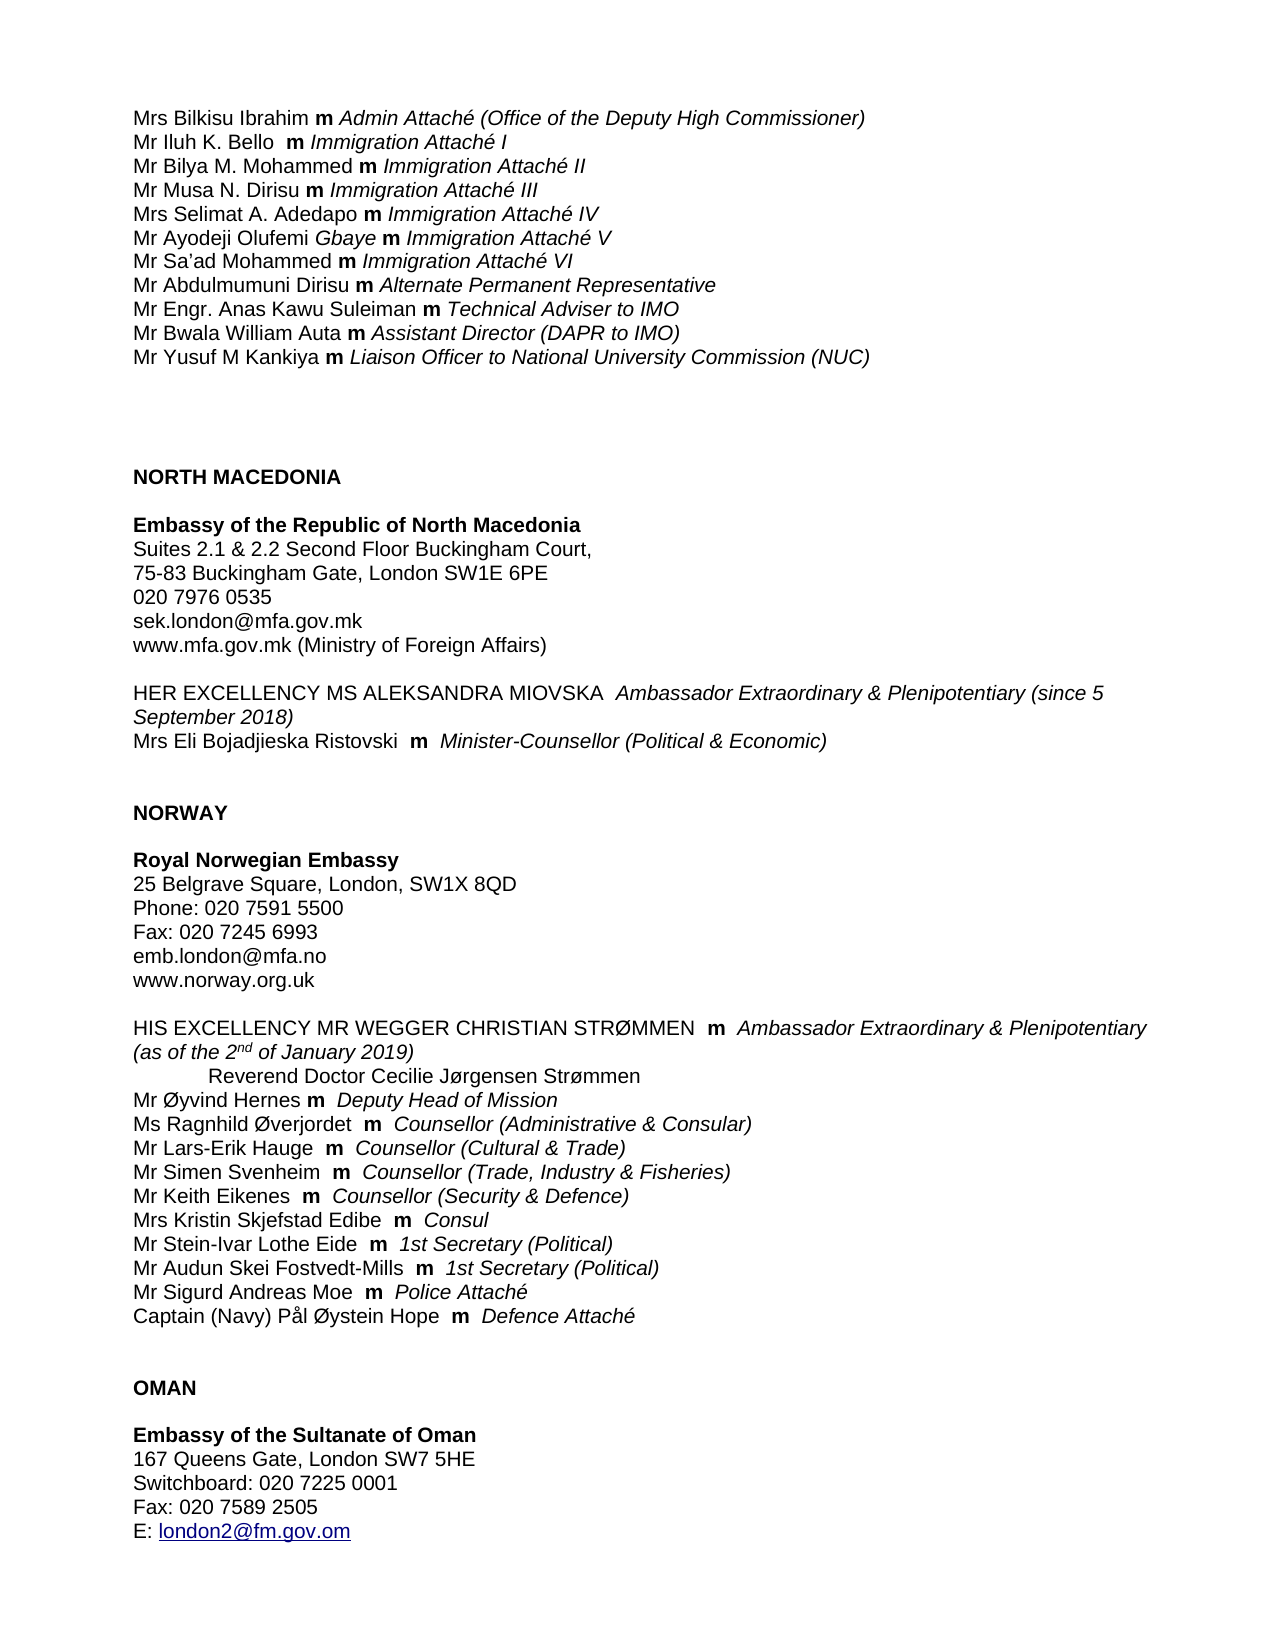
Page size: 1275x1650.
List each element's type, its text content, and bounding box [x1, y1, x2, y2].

text Mr Simen Svenheim m Counsellor (Trade, Industry & Fisheries) [133, 1160, 1181, 1184]
text Mr Yusuf M Kankiya m Liaison Officer to National University Commission (NUC) [133, 345, 1181, 369]
text NORTH MACEDONIA [133, 465, 1181, 489]
text Phone: 020 7591 5500 [133, 896, 1181, 920]
text Embassy of the Republic of North Macedonia [133, 513, 1181, 537]
text Mr Iluh K. Bello m Immigration Attaché I [133, 129, 1181, 153]
text HER EXCELLENCY MS ALEKSANDRA MIOVSKA Ambassador Extraordinary & Plenipotentiary (since 5 September 2018) [133, 681, 1181, 728]
text 020 7976 0535 [133, 585, 1181, 609]
text Suites 2.1 & 2.2 Second Floor Buckingham Court, [133, 537, 1181, 561]
text E: london2@fm.gov.om [133, 1519, 1181, 1543]
text Mr Audun Skei Fostvedt-Mills m 1st Secretary (Political) [133, 1256, 1181, 1279]
text Mr Engr. Anas Kawu Suleiman m Technical Adviser to IMO [133, 297, 1181, 321]
text www.mfa.gov.mk (Ministry of Foreign Affairs) [133, 633, 1181, 657]
text Fax: 020 7589 2505 [133, 1495, 1181, 1519]
text Mr Bwala William Auta m Assistant Director (DAPR to IMO) [133, 321, 1181, 345]
subtitle NORWAY [133, 800, 1181, 824]
text Mr Musa N. Dirisu m Immigration Attaché III [133, 177, 1181, 201]
text sek.london@mfa.gov.mk [133, 609, 1181, 633]
text Mr Lars-Erik Hauge m Counsellor (Cultural & Trade) [133, 1136, 1181, 1160]
text Mr Keith Eikenes m Counsellor (Security & Defence) [133, 1184, 1181, 1208]
text Captain (Navy) Pål Øystein Hope m Defence Attaché [133, 1303, 1181, 1327]
text Mrs Eli Bojadjieska Ristovski m Minister-Counsellor (Political & Economic) [133, 728, 1181, 752]
text www.norway.org.uk [133, 968, 1181, 992]
text Switchboard: 020 7225 0001 [133, 1471, 1181, 1495]
text OMAN [133, 1375, 1181, 1399]
text HIS EXCELLENCY MR WEGGER CHRISTIAN STRØMMEN m Ambassador Extraordinary & Plenipotentiary (as of the 2nd of January 2019) [133, 1016, 1181, 1064]
text Mr Bilya M. Mohammed m Immigration Attaché II [133, 153, 1181, 177]
text Fax: 020 7245 6993 [133, 920, 1181, 944]
text Royal Norwegian Embassy [133, 848, 1181, 872]
text 167 Queens Gate, London SW7 5HE [133, 1447, 1181, 1471]
text emb.london@mfa.no [133, 944, 1181, 968]
text Mr Øyvind Hernes m Deputy Head of Mission [133, 1088, 1181, 1112]
text Mrs Bilkisu Ibrahim m Admin Attaché (Office of the Deputy High Commissioner) [133, 106, 1181, 129]
text Mrs Kristin Skjefstad Edibe m Consul [133, 1208, 1181, 1232]
text Embassy of the Sultanate of Oman [133, 1423, 1181, 1447]
text Ms Ragnhild Øverjordet m Counsellor (Administrative & Consular) [133, 1112, 1181, 1136]
text Mrs Selimat A. Adedapo m Immigration Attaché IV [133, 201, 1181, 225]
text Mr Abdulmumuni Dirisu m Alternate Permanent Representative [133, 273, 1181, 297]
text Mr Stein-Ivar Lothe Eide m 1st Secretary (Political) [133, 1232, 1181, 1256]
text Mr Sigurd Andreas Moe m Police Attaché [133, 1279, 1181, 1303]
text 25 Belgrave Square, London, SW1X 8QD [133, 872, 1181, 896]
text Mr Ayodeji Olufemi Gbaye m Immigration Attaché V [133, 225, 1181, 249]
text 75-83 Buckingham Gate, London SW1E 6PE [133, 561, 1181, 585]
text Mr Sa’ad Mohammed m Immigration Attaché VI [133, 249, 1181, 273]
text Reverend Doctor Cecilie Jørgensen Strømmen [133, 1064, 1181, 1088]
